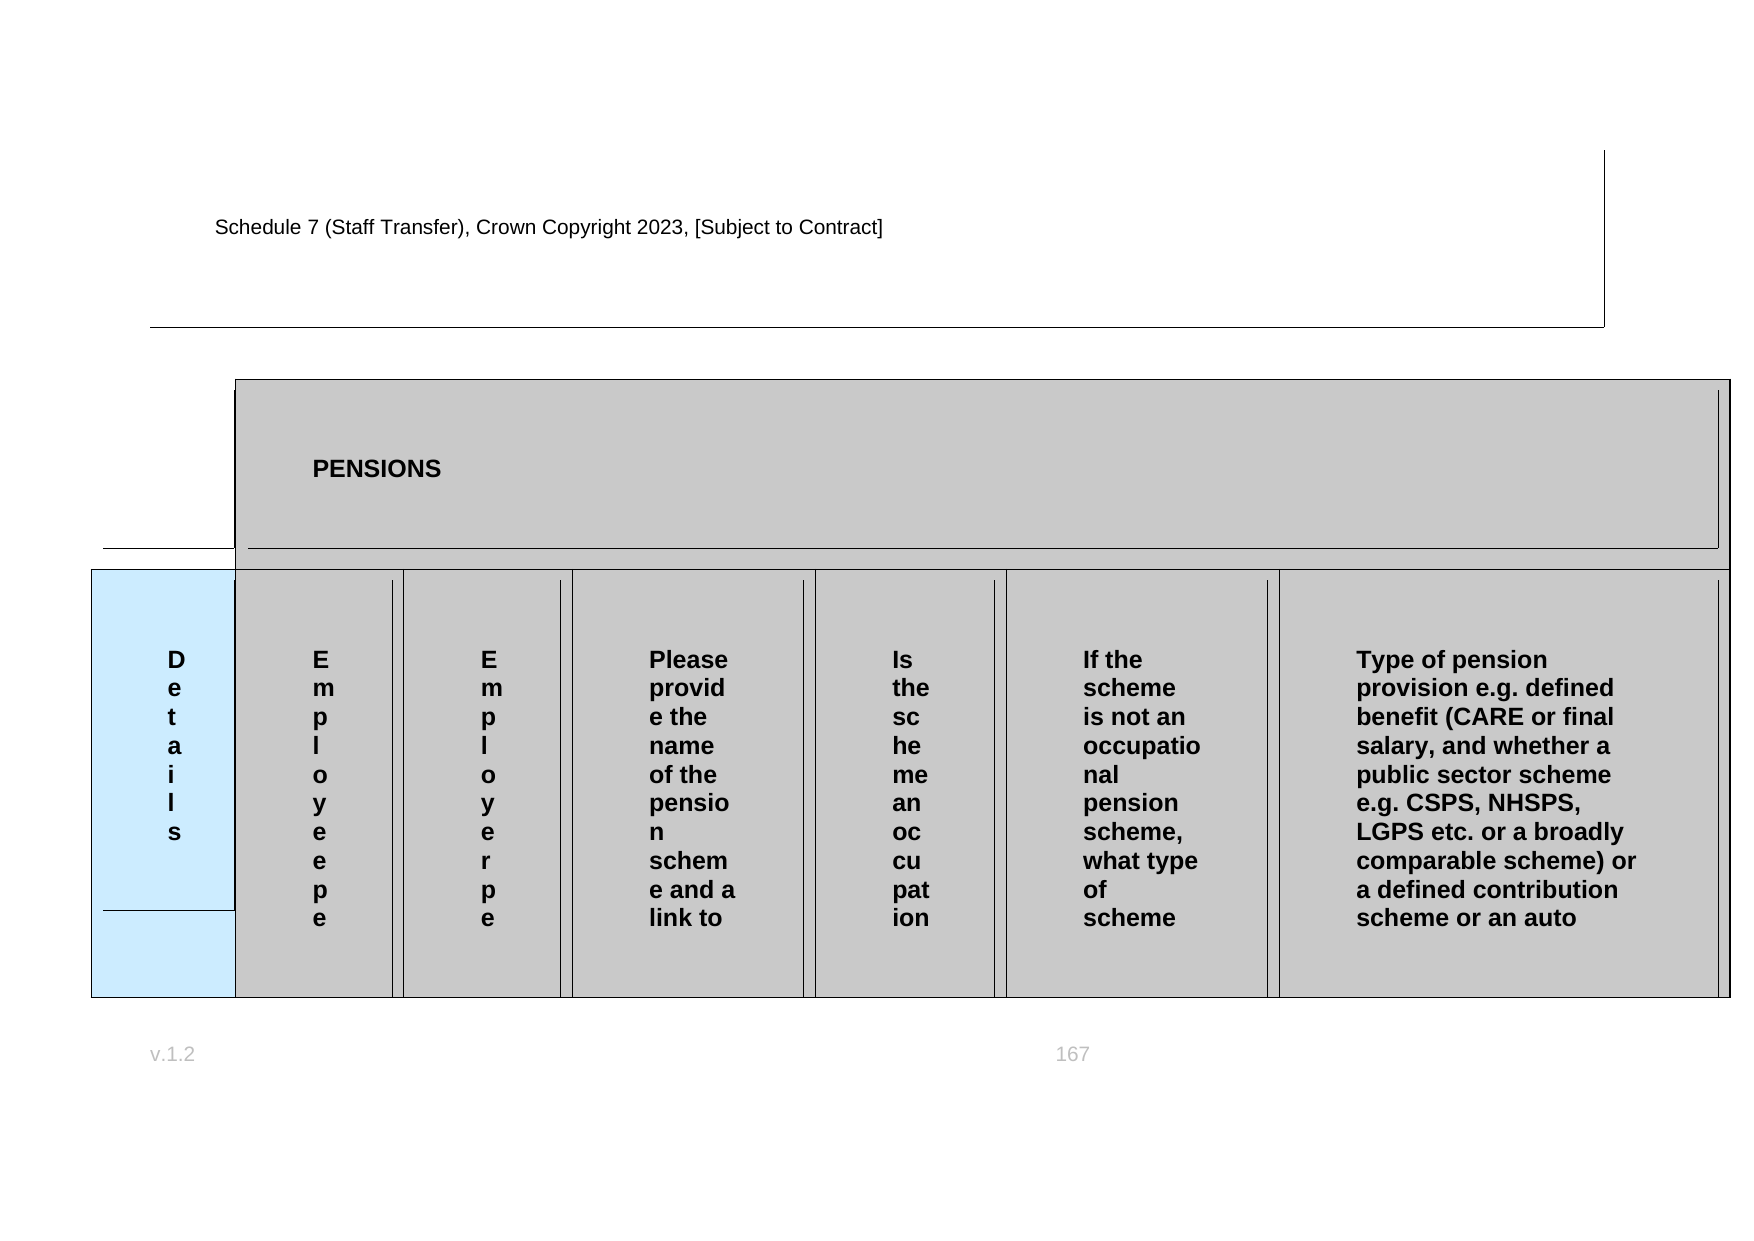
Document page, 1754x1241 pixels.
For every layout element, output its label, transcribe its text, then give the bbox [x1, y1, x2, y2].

table_header [91, 379, 235, 569]
table_cell Details [92, 570, 235, 997]
table_cell Type of pension provision e.g. defined benefit (CARE or final salary, and whether a public sector scheme e.g. CSPS, NHSPS, LGPS etc. or a broadly comparable scheme) or a defined contribution scheme or an auto [1280, 570, 1729, 997]
table_cell If the scheme is not an occupational pension scheme, what type of scheme [1007, 570, 1279, 997]
table_cell Is the scheme an occupation [816, 570, 1006, 997]
table_cell Please provide the name of the pension scheme and a link to [573, 570, 815, 997]
table_cell Employee pe [236, 570, 403, 997]
table_header PENSIONS [236, 380, 1729, 569]
table_cell Employer pe [404, 570, 572, 997]
